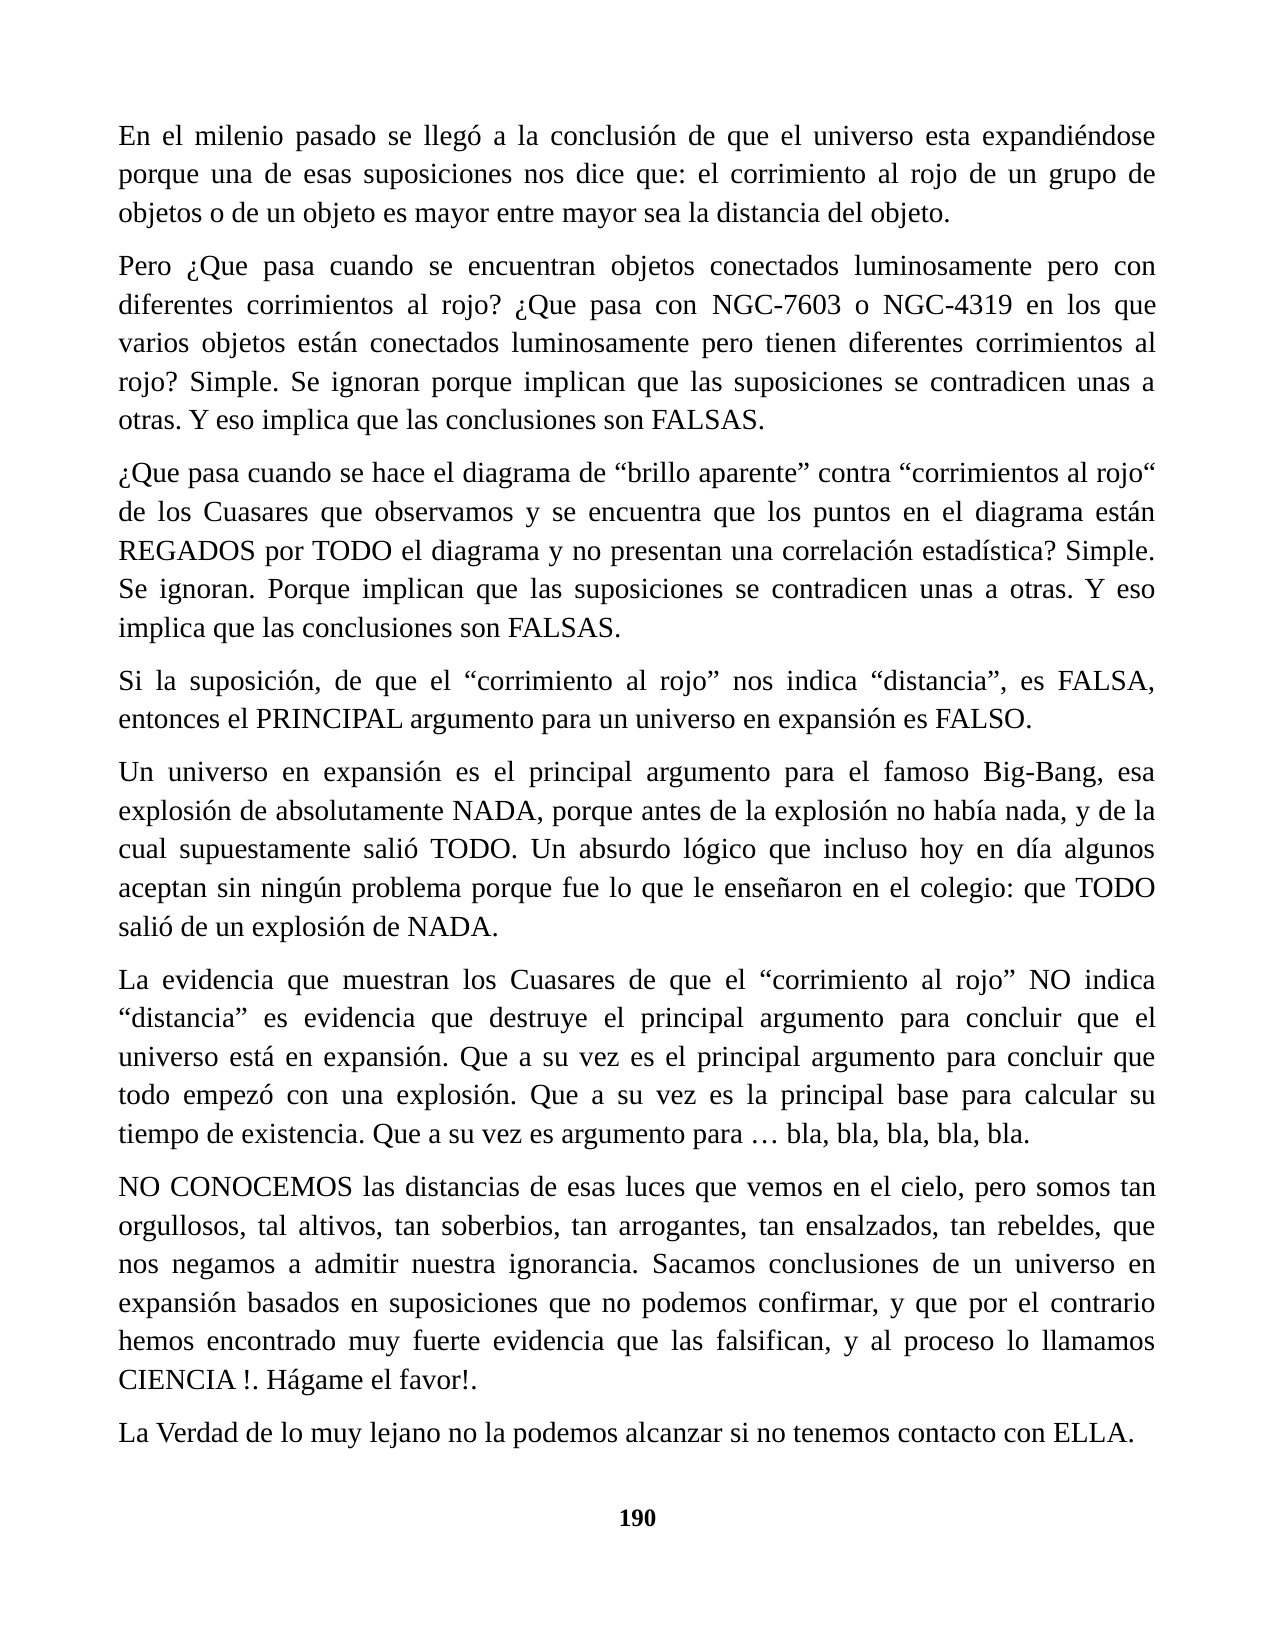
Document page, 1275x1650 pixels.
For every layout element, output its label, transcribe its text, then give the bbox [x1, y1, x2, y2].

text Pero ¿Que pasa cuando se encuentran objetos conectados luminosamente pero con diferentes corrimientos al rojo? ¿Que pasa con NGC-7603 o NGC-4319 en los que varios objetos están conectados luminosamente pero tienen diferentes corrimientos al rojo? Simple. Se ignoran porque implican que las suposiciones se contradicen unas a otras. Y eso implica que las conclusiones son FALSAS. [118, 248, 1157, 436]
text NO CONOCEMOS las distancias de esas luces que vemos en el cielo, pero somos tan orgullosos, tal altivos, tan soberbios, tan arrogantes, tan ensalzados, tan rebeldes, que nos negamos a admitir nuestra ignorancia. Sacamos conclusiones de un universo en expansión basados en suposiciones que no podemos confirmar, y que por el contrario hemos encontrado muy fuerte evidencia que las falsifican, y al proceso lo llamamos CIENCIA !. Hágame el favor!. [118, 1169, 1157, 1395]
text Si la suposición, de que el “corrimiento al rojo” nos indica “distancia”, es FALSA, entonces el PRINCIPAL argumento para un universo en expansión es FALSO. [118, 663, 1157, 735]
text En el milenio pasado se llegó a la conclusión de que el universo esta expandiéndose porque una de esas suposiciones nos dice que: el corrimiento al rojo de un grupo de objetos o de un objeto es mayor entre mayor sea la distancia del objeto. [118, 118, 1157, 229]
text La Verdad de lo muy lejano no la podemos alcanzar si no tenemos contacto con ELLA. [118, 1415, 1157, 1448]
text Un universo en expansión es el principal argumento para el famoso Big-Bang, esa explosión de absolutamente NADA, porque antes de la explosión no había nada, y de la cual supuestamente salió TODO. Un absurdo lógico que incluso hoy en día algunos aceptan sin ningún problema porque fue lo que le enseñaron en el colegio: que TODO salió de un explosión de NADA. [118, 754, 1157, 942]
text ¿Que pasa cuando se hace el diagrama de “brillo aparente” contra “corrimientos al rojo“ de los Cuasares que observamos y se encuentra que los puntos en el diagrama están REGADOS por TODO el diagrama y no presentan una correlación estadística? Simple. Se ignoran. Porque implican que las suposiciones se contradicen unas a otras. Y eso implica que las conclusiones son FALSAS. [118, 456, 1157, 643]
text La evidencia que muestran los Cuasares de que el “corrimiento al rojo” NO indica “distancia” es evidencia que destruye el principal argumento para concluir que el universo está en expansión. Que a su vez es el principal argumento para concluir que todo empezó con una explosión. Que a su vez es la principal base para calcular su tiempo de existencia. Que a su vez es argumento para … bla, bla, bla, bla, bla. [118, 962, 1157, 1149]
